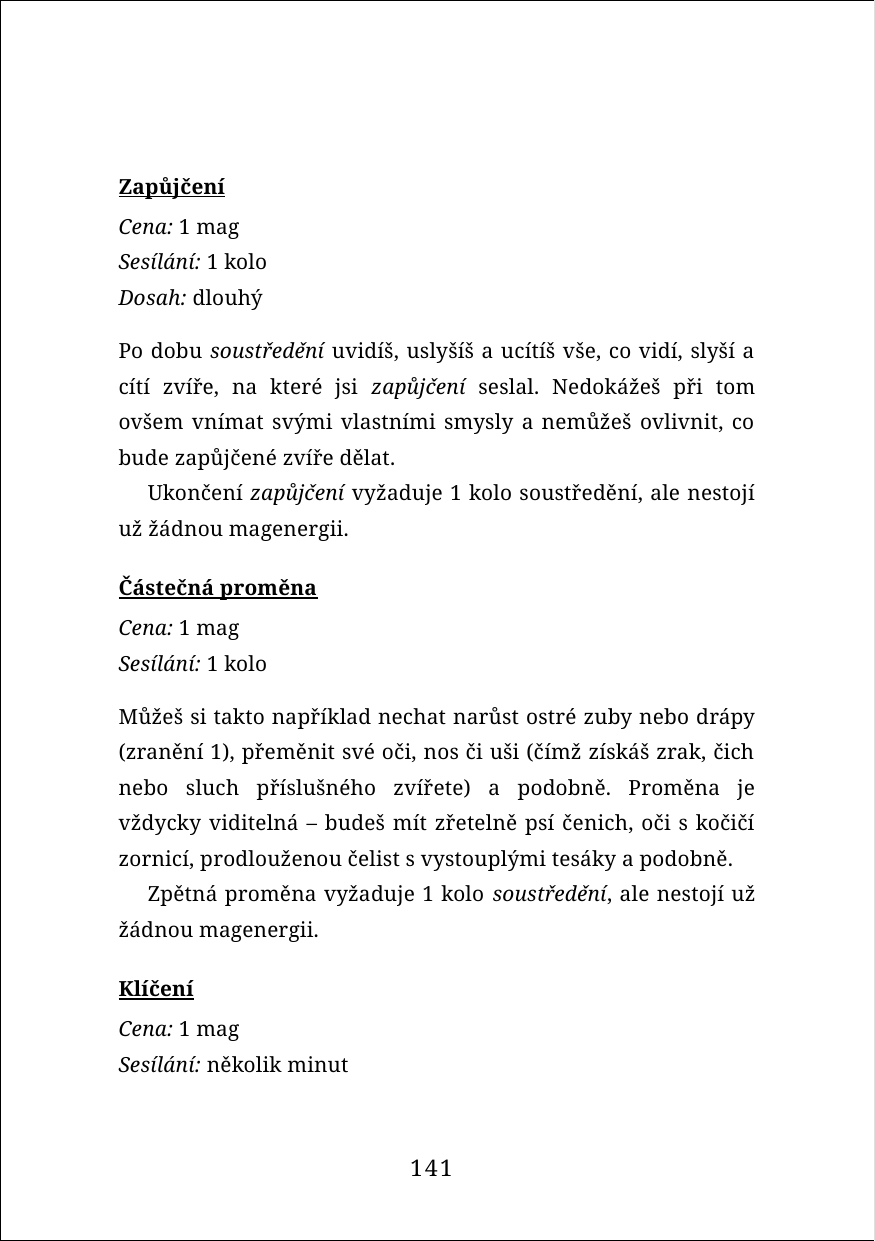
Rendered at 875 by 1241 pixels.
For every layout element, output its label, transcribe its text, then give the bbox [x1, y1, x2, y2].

subtitle Zapůjčení [118, 172, 756, 200]
text Cena: 1 mag Sesílání: 1 kolo [118, 613, 756, 677]
text Po dobu soustředění uvidíš, uslyšíš a ucítíš vše, co vidí, slyší a cítí zvíře, na které jsi zapůjčení seslal. Nedokážeš při tom ovšem vnímat svými vlastními smysly a nemůžeš ovlivnit, co bude zapůjčené zvíře dělat. Ukončení zapůjčení vyžaduje 1 kolo soustředění, ale nestojí už žádnou magenergii. [118, 336, 756, 542]
text Můžeš si takto například nechat narůst ostré zuby nebo drápy (zranění 1), přeměnit své oči, nos či uši (čímž získáš zrak, čich nebo sluch příslušného zvířete) a podobně. Proměna je vždycky viditelná – budeš mít zřetelně psí čenich, oči s kočičí zornicí, prodlouženou čelist s vystouplými tesáky a podobně. Zpětná proměna vyžaduje 1 kolo soustředění, ale nestojí už žádnou magenergii. [118, 702, 756, 943]
subtitle Klíčení [118, 974, 756, 1003]
text Cena: 1 mag Sesílání: několik minut [118, 1014, 756, 1078]
subtitle Částečná proměna [118, 573, 756, 601]
text Cena: 1 mag Sesílání: 1 kolo Dosah: dlouhý [118, 212, 756, 311]
